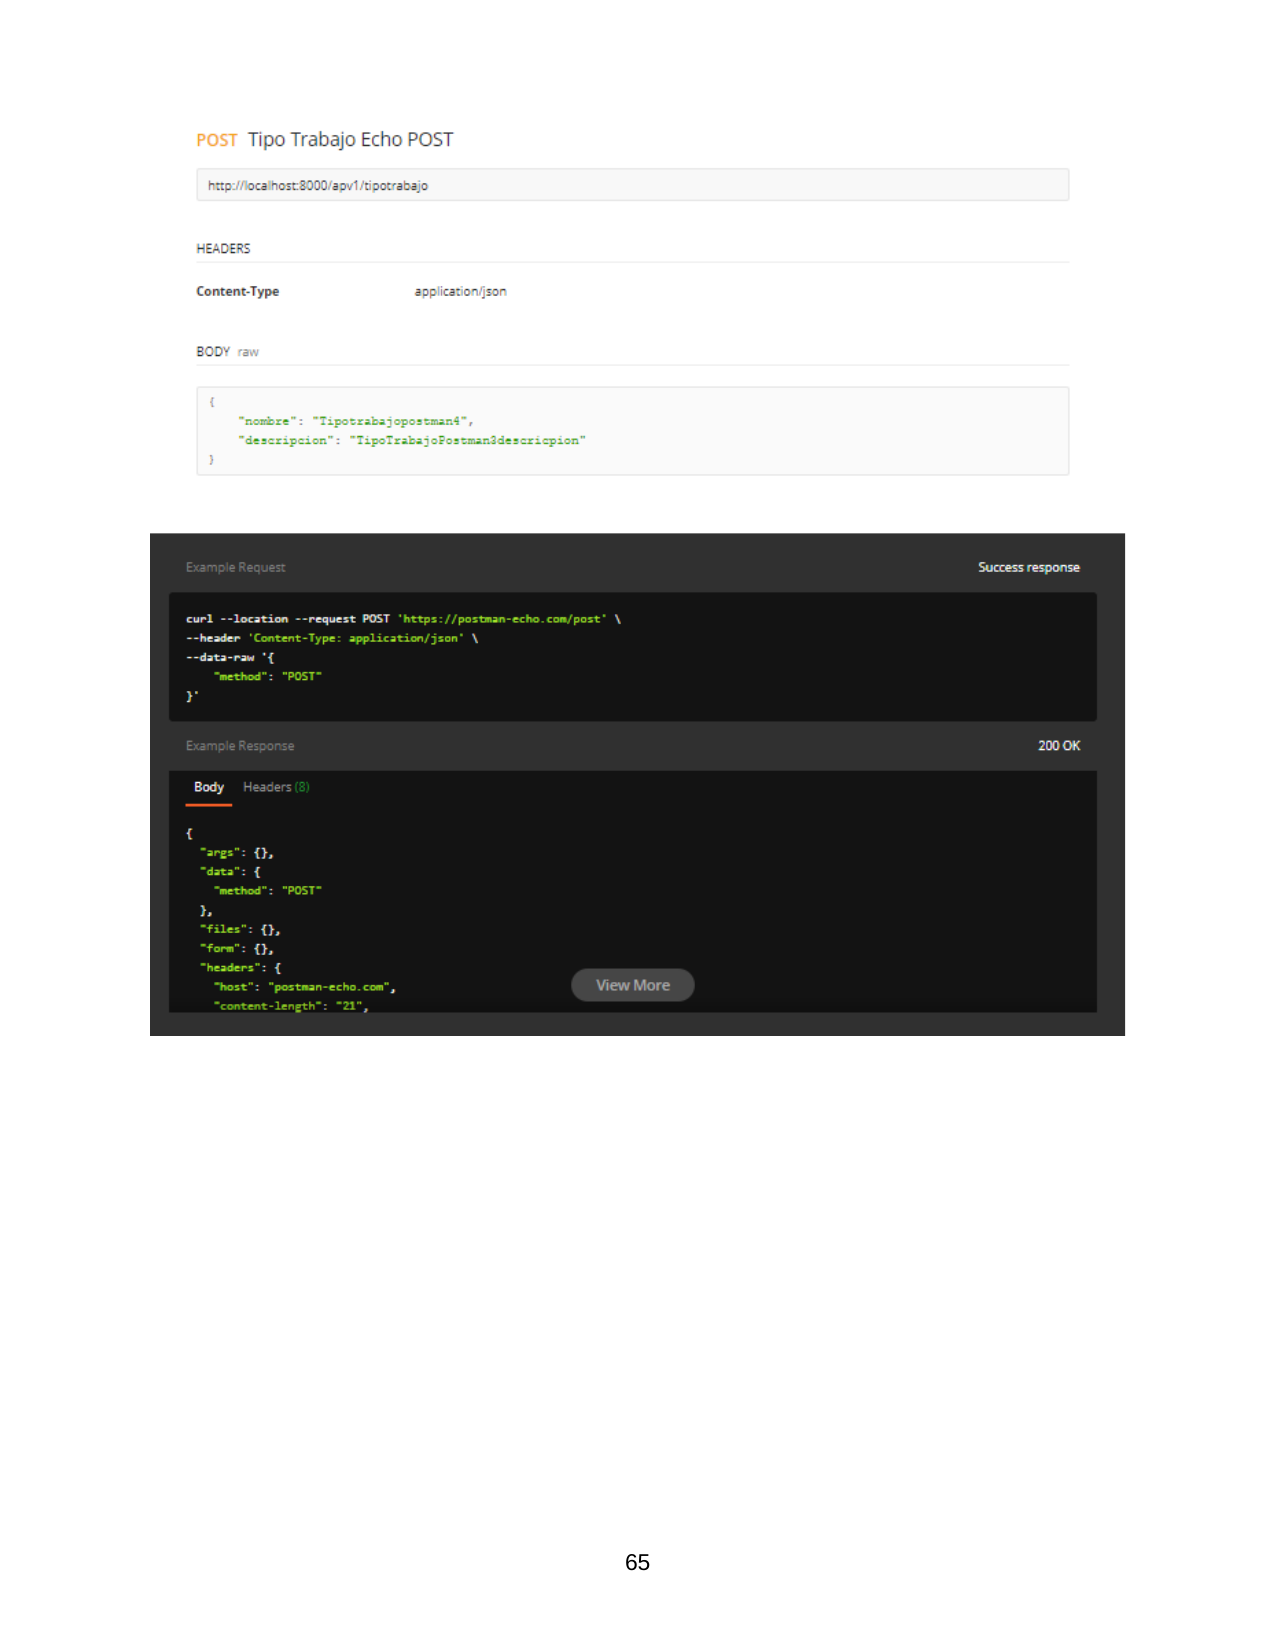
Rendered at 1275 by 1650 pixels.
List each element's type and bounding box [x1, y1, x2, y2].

picture [150, 112, 1125, 1036]
